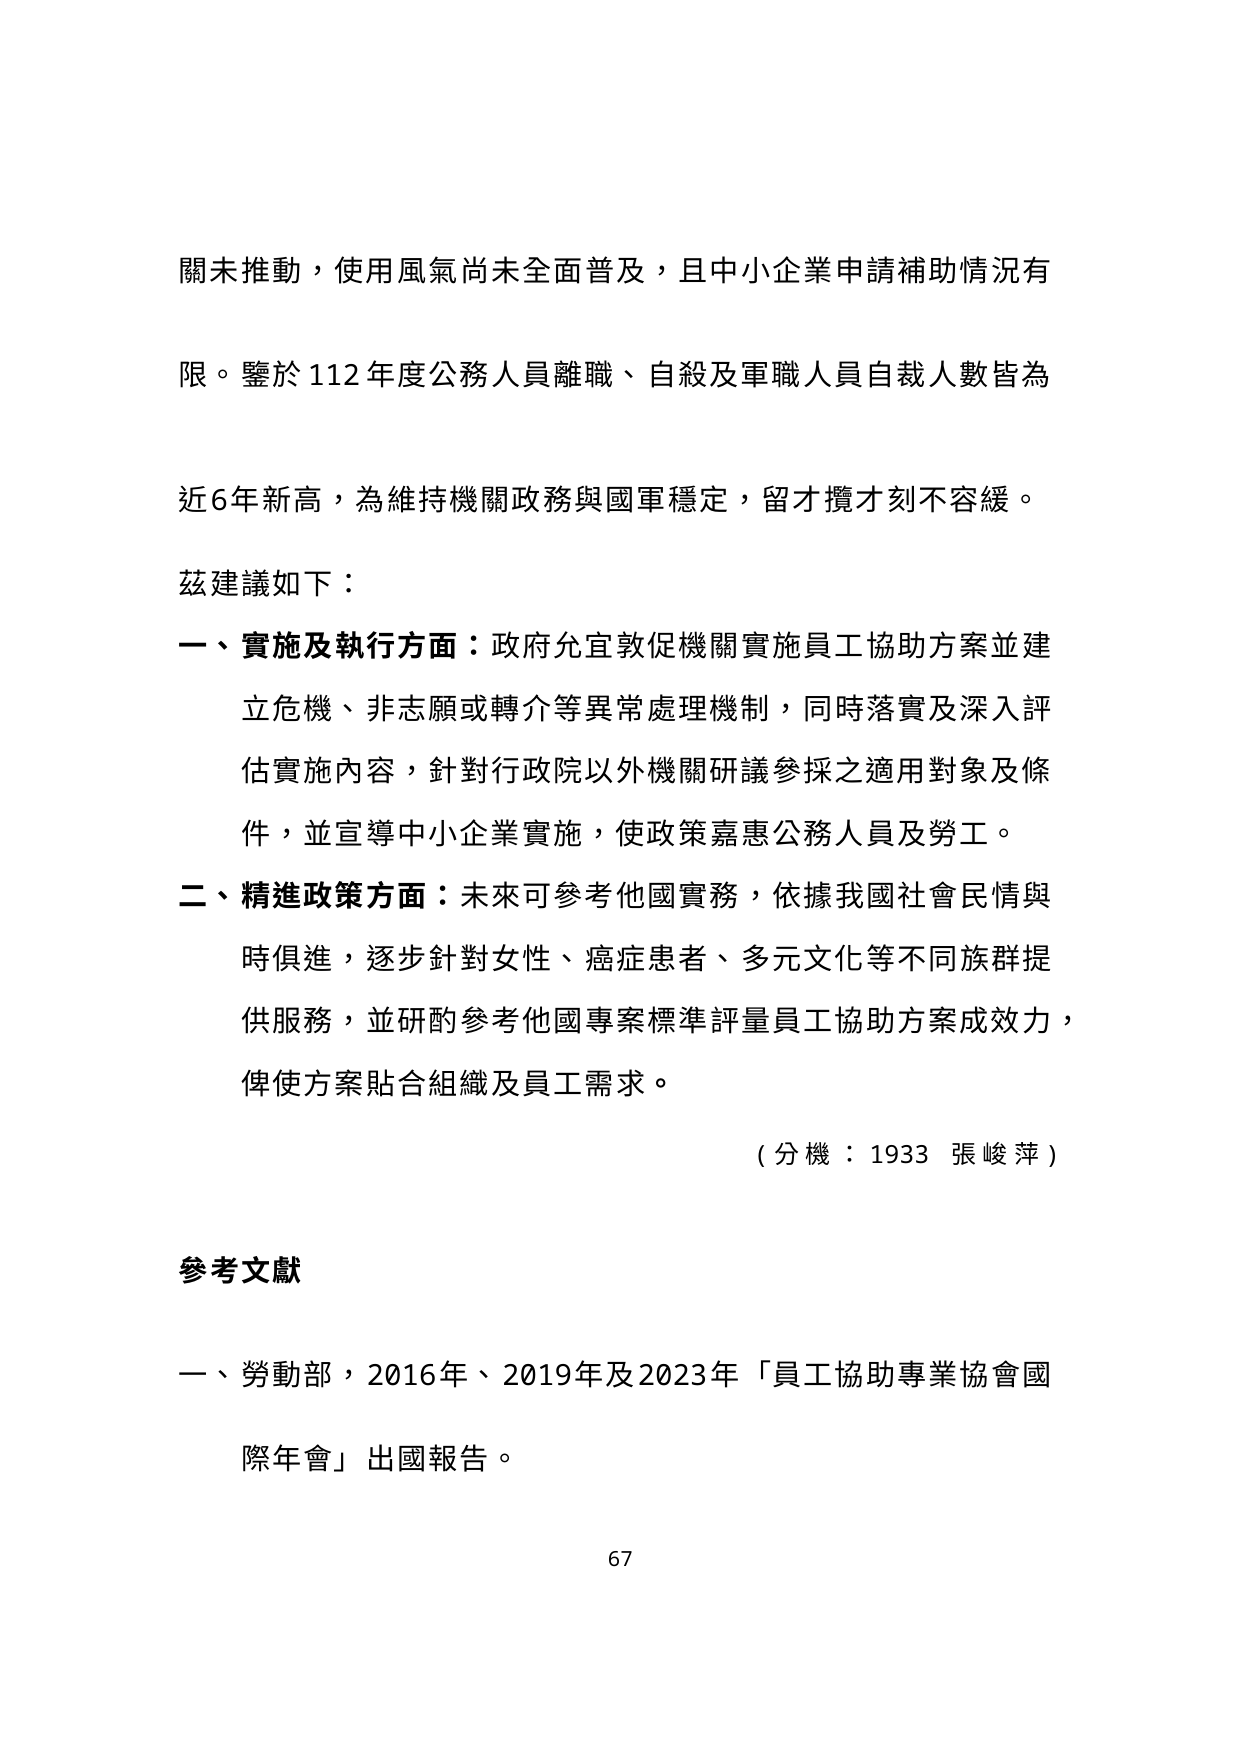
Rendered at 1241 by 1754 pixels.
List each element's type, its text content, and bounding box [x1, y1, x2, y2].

text (分機：1933 張峻萍) [236, 1102, 1063, 1165]
text 一、勞動部，2016年、2019年及2023年「員工協助專業協會國際年會」出國報告。 [177, 1290, 1063, 1477]
text 一、實施及執行方面：政府允宜敦促機關實施員工協助方案並建立危機、非志願或轉介等異常處理機制，同時落實及深入評估實施內容，針對行政院以外機關研議參採之適用對象及條件，並宣導中小企業實施，使政策嘉惠公務人員及勞工。 [177, 602, 1063, 852]
text 關未推動，使用風氣尚未全面普及，且中小企業申請補助情況有限。鑒於112年度公務人員離職、自殺及軍職人員自裁人數皆為近6年新高，為維持機關政務與國軍穩定，留才攬才刻不容緩。茲建議如下： [177, 227, 1063, 602]
text 參考文獻 [177, 1227, 1063, 1290]
text 二、精進政策方面：未來可參考他國實務，依據我國社會民情與時俱進，逐步針對女性、癌症患者、多元文化等不同族群提供服務，並研酌參考他國專案標準評量員工協助方案成效力，俾使方案貼合組織及員工需求。 [177, 852, 1063, 1102]
